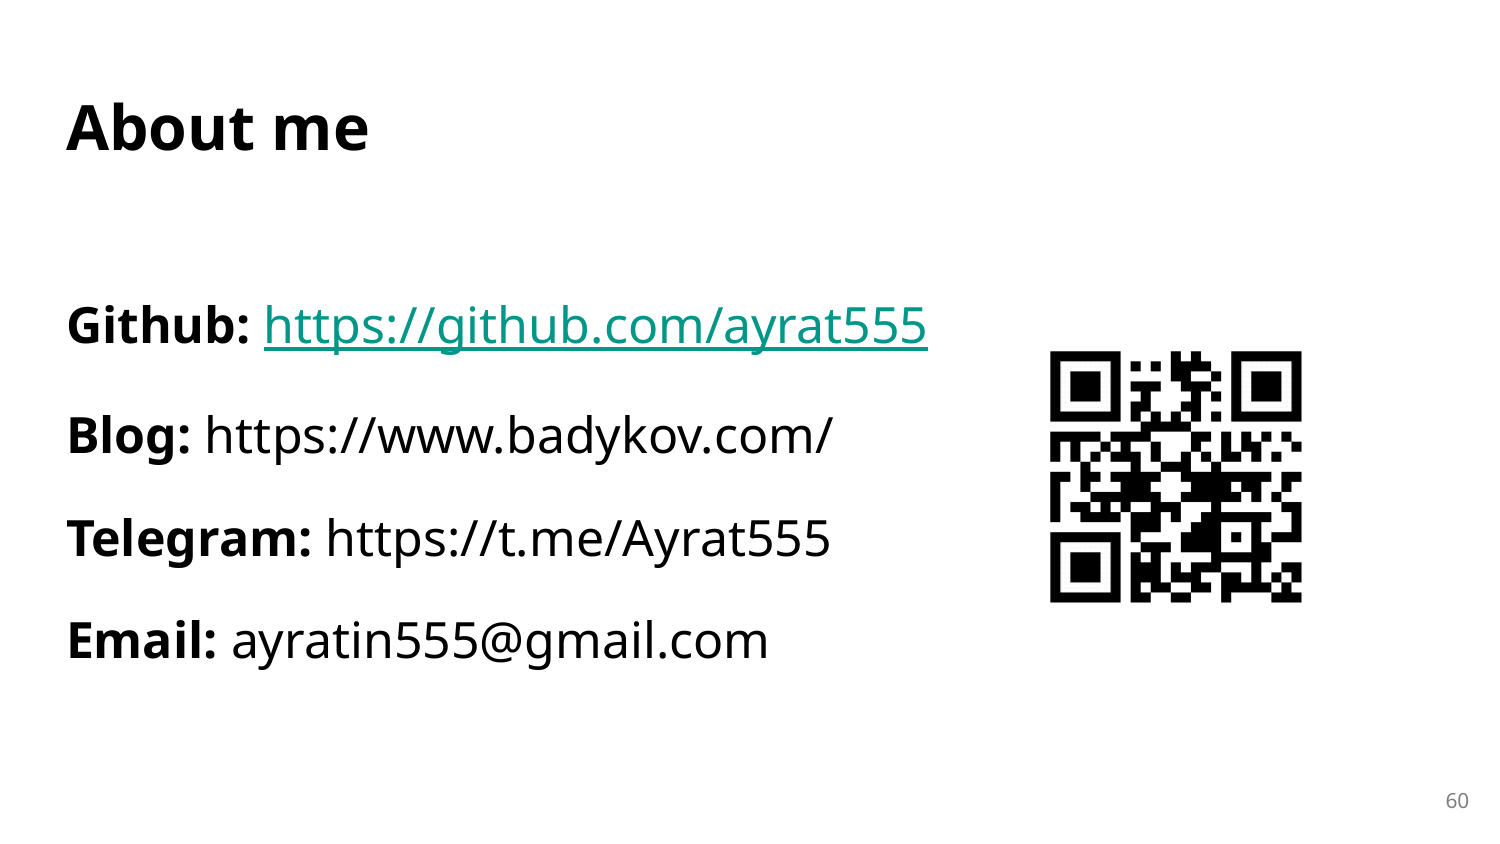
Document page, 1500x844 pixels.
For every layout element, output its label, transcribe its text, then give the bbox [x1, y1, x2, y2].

picture [1009, 310, 1344, 645]
slide_number [1394, 769, 1484, 834]
title About me [51, 72, 1449, 176]
list Github: https://github.com/ayrat555 Blog: https://www.badykov.com/ Telegram: https://t.me/Ayrat555 Email: ayratin555@gmail.com [51, 268, 1449, 750]
